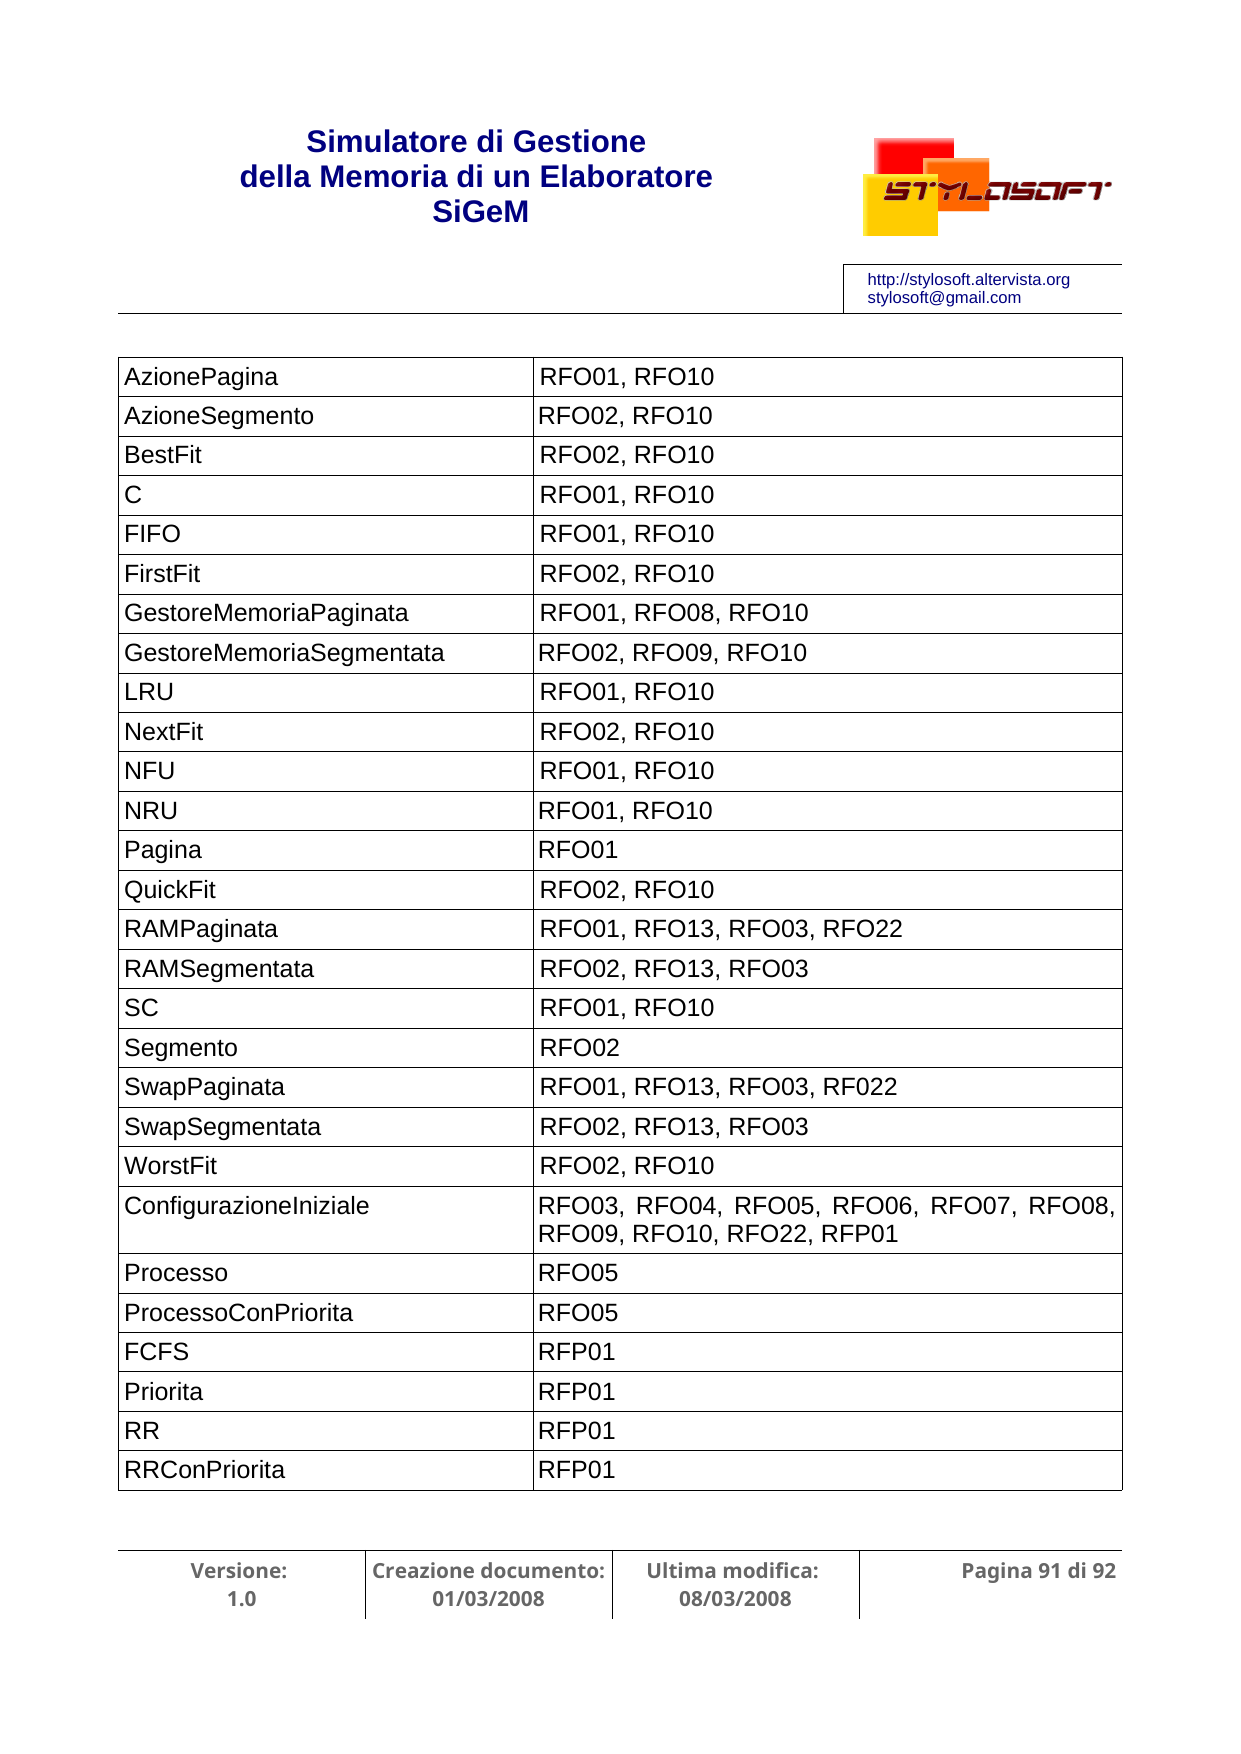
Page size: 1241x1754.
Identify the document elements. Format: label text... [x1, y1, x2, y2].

table_cell RFO01, RFO10 [534, 989, 1122, 1028]
table_cell RAMPaginata [119, 910, 533, 949]
table_cell RFO01, RFO13, RFO03, RF022 [534, 1068, 1122, 1107]
table_cell RAMSegmentata [119, 950, 533, 988]
table_cell RFP01 [534, 1451, 1122, 1490]
table_cell FCFS [119, 1333, 533, 1371]
picture [848, 123, 1117, 247]
table_cell RFO01 [534, 831, 1122, 870]
table_cell ConfigurazioneIniziale [119, 1187, 533, 1253]
table_cell RFO02, RFO10 [534, 437, 1122, 475]
table_cell FirstFit [119, 555, 533, 593]
table_cell RFP01 [534, 1333, 1122, 1371]
table_cell Pagina [119, 831, 533, 870]
table_cell RFO03, RFO04, RFO05, RFO06, RFO07, RFO08, RFO09, RFO10, RFO22, RFP01 [534, 1187, 1122, 1253]
table_cell SwapSegmentata [119, 1108, 533, 1146]
table_cell RFO02, RFO09, RFO10 [534, 634, 1122, 672]
table_cell GestoreMemoriaSegmentata [119, 634, 533, 672]
table_cell RFO02 [534, 1029, 1122, 1067]
table_cell RFO02, RFO10 [534, 871, 1122, 909]
table_cell C [119, 476, 533, 514]
table_cell GestoreMemoriaPaginata [119, 595, 533, 633]
table_cell RFO01, RFO13, RFO03, RFO22 [534, 910, 1122, 949]
table_cell RFO01, RFO08, RFO10 [534, 595, 1122, 633]
table_cell WorstFit [119, 1147, 533, 1186]
table_cell RFO02, RFO10 [534, 1147, 1122, 1186]
table_cell AzionePagina [119, 358, 533, 396]
table_cell RFO02, RFO13, RFO03 [534, 950, 1122, 988]
table_cell SwapPaginata [119, 1068, 533, 1107]
table_cell RFO02, RFO10 [534, 555, 1122, 593]
table_cell RFO02, RFO10 [534, 713, 1122, 751]
table_cell RFO01, RFO10 [534, 476, 1122, 514]
table_cell RFO02, RFO13, RFO03 [534, 1108, 1122, 1146]
table_cell RFP01 [534, 1372, 1122, 1411]
table_cell RR [119, 1412, 533, 1450]
table_cell RFO05 [534, 1254, 1122, 1292]
table_cell RFO01, RFO10 [534, 674, 1122, 712]
table_cell RFO05 [534, 1294, 1122, 1332]
table_cell QuickFit [119, 871, 533, 909]
table_cell RRConPriorita [119, 1451, 533, 1490]
table_cell NFU [119, 752, 533, 791]
table_cell RFO02, RFO10 [534, 397, 1122, 436]
table_cell FIFO [119, 516, 533, 554]
table_cell SC [119, 989, 533, 1028]
table_cell NRU [119, 792, 533, 830]
table_cell Priorita [119, 1372, 533, 1411]
table_cell ProcessoConPriorita [119, 1294, 533, 1332]
table_cell LRU [119, 674, 533, 712]
table_cell BestFit [119, 437, 533, 475]
table_cell RFO01, RFO10 [534, 792, 1122, 830]
table_cell Processo [119, 1254, 533, 1292]
table_cell NextFit [119, 713, 533, 751]
table_cell AzioneSegmento [119, 397, 533, 436]
table_cell RFO01, RFO10 [534, 752, 1122, 791]
table_cell RFO01, RFO10 [534, 516, 1122, 554]
table_cell RFP01 [534, 1412, 1122, 1450]
table_cell Segmento [119, 1029, 533, 1067]
table_cell RFO01, RFO10 [534, 358, 1122, 396]
